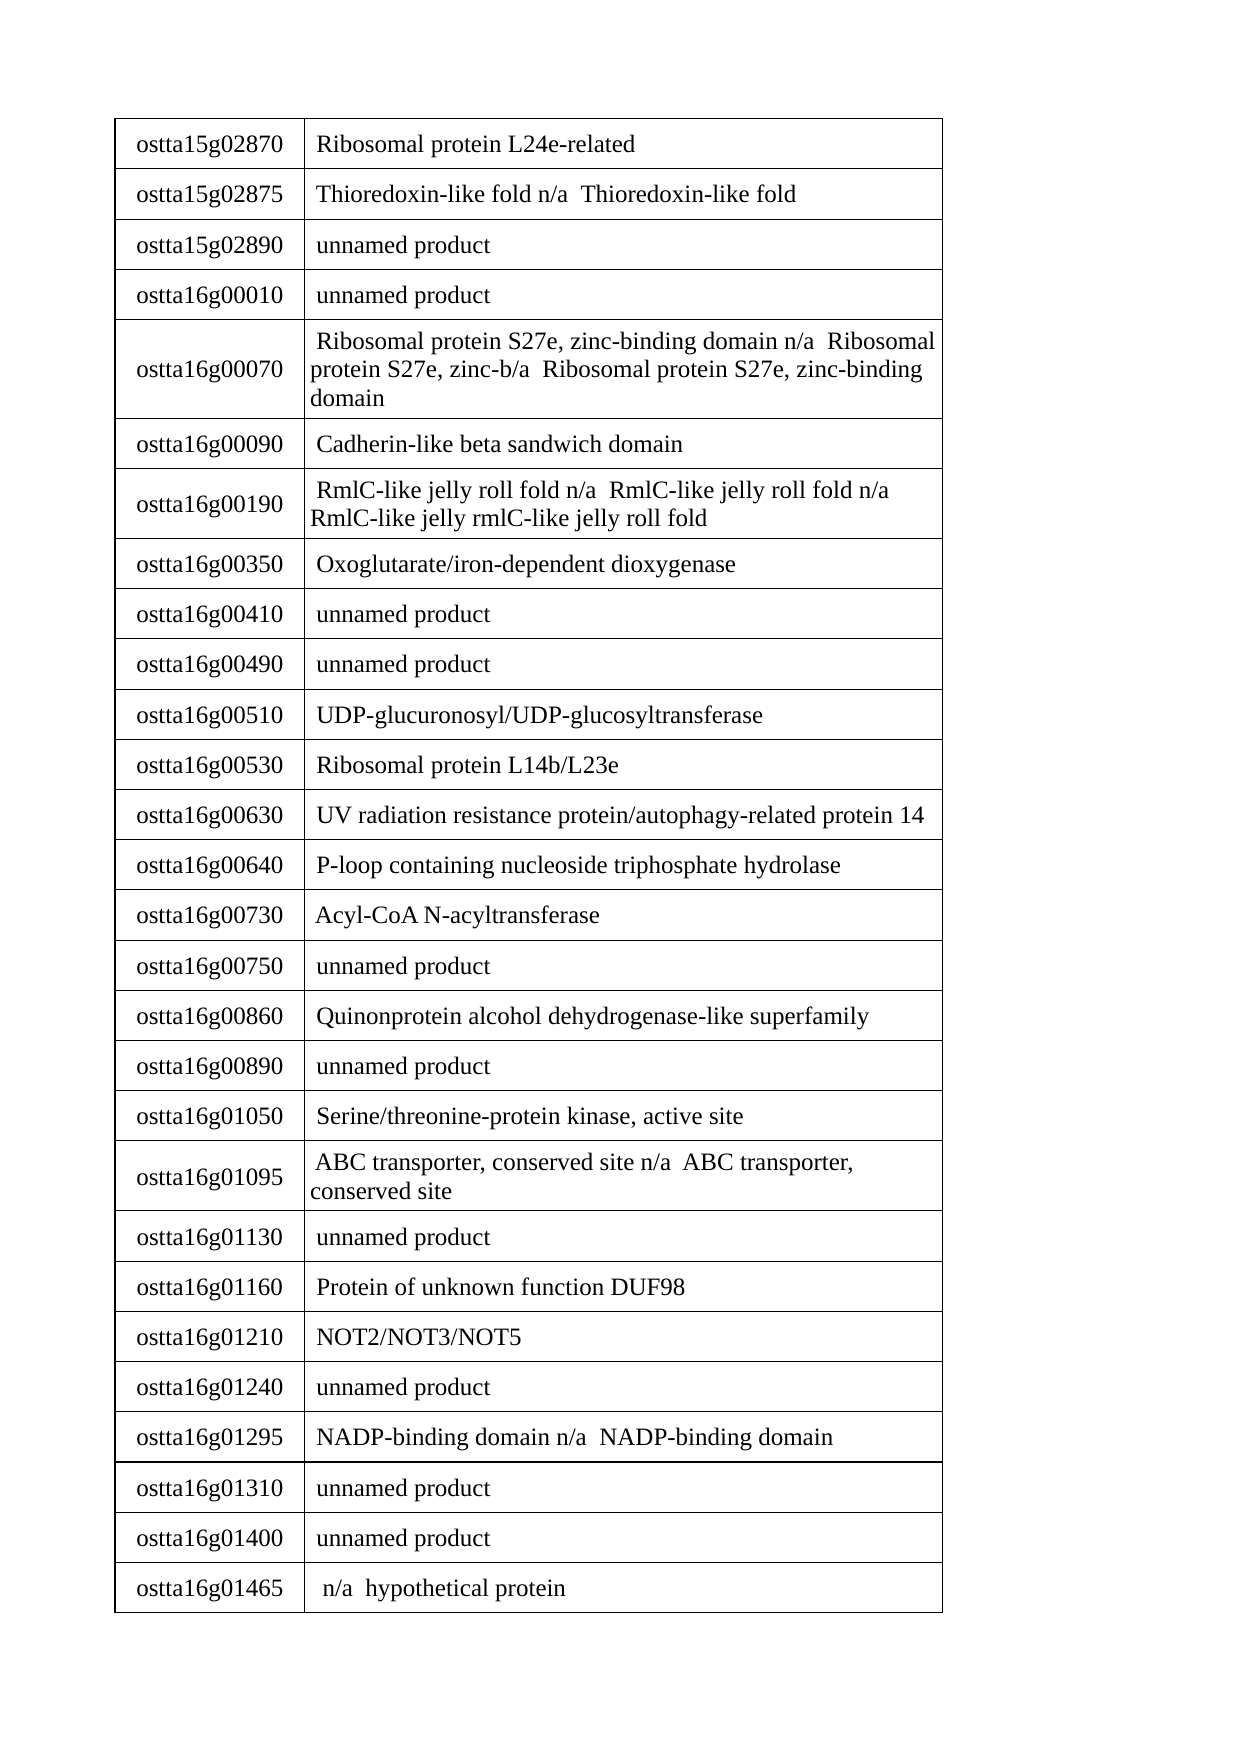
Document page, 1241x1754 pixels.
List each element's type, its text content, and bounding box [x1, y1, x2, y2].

table_cell ostta16g01130 [116, 1211, 304, 1261]
table_cell ostta16g00090 [116, 419, 304, 468]
table_cell Serine/threonine-protein kinase, active site [305, 1091, 942, 1140]
table_cell n/a hypothetical protein [305, 1563, 942, 1612]
table_cell unnamed product [305, 1513, 942, 1562]
table_cell Quinonprotein alcohol dehydrogenase-like superfamily [305, 991, 942, 1040]
table_cell ostta16g00730 [116, 890, 304, 939]
table_cell ostta16g00630 [116, 790, 304, 839]
table_cell Oxoglutarate/iron-dependent dioxygenase [305, 539, 942, 588]
table_cell ostta16g00010 [116, 270, 304, 319]
table_cell UDP-glucuronosyl/UDP-glucosyltransferase [305, 690, 942, 739]
table_cell ostta16g01310 [116, 1463, 304, 1512]
table_cell ostta16g01210 [116, 1312, 304, 1361]
table_cell ostta16g00750 [116, 941, 304, 990]
table_cell unnamed product [305, 270, 942, 319]
table_cell NADP-binding domain n/a NADP-binding domain [305, 1412, 942, 1461]
table_cell unnamed product [305, 1041, 942, 1090]
table_cell ostta16g00190 [116, 469, 304, 538]
table_cell Ribosomal protein L24e-related [305, 119, 942, 168]
table_cell Cadherin-like beta sandwich domain [305, 419, 942, 468]
table_cell ABC transporter, conserved site n/a ABC transporter, conserved site [305, 1141, 942, 1210]
table_cell unnamed product [305, 1362, 942, 1411]
table_cell ostta16g00890 [116, 1041, 304, 1090]
table_cell ostta15g02890 [116, 220, 304, 269]
table_cell ostta16g00640 [116, 840, 304, 889]
table_cell ostta16g01240 [116, 1362, 304, 1411]
table_cell ostta16g00490 [116, 639, 304, 688]
table_cell ostta16g00860 [116, 991, 304, 1040]
table_cell ostta16g00070 [116, 320, 304, 418]
table_cell unnamed product [305, 639, 942, 688]
table_cell ostta16g00510 [116, 690, 304, 739]
table_cell Ribosomal protein L14b/L23e [305, 740, 942, 789]
table_cell ostta16g01050 [116, 1091, 304, 1140]
table_cell ostta16g01400 [116, 1513, 304, 1562]
table_cell unnamed product [305, 589, 942, 638]
table_cell unnamed product [305, 1463, 942, 1512]
table_cell ostta15g02870 [116, 119, 304, 168]
table_cell P-loop containing nucleoside triphosphate hydrolase [305, 840, 942, 889]
table_cell ostta16g01295 [116, 1412, 304, 1461]
table_cell ostta16g00530 [116, 740, 304, 789]
table_cell Acyl-CoA N-acyltransferase [305, 890, 942, 939]
table_cell unnamed product [305, 1211, 942, 1261]
table_cell RmlC-like jelly roll fold n/a RmlC-like jelly roll fold n/a RmlC-like jelly rmlC-like jelly roll fold [305, 469, 942, 538]
table_cell ostta15g02875 [116, 169, 304, 218]
table_cell unnamed product [305, 220, 942, 269]
table_cell Ribosomal protein S27e, zinc-binding domain n/a Ribosomal protein S27e, zinc-b/a Ribosomal protein S27e, zinc-binding domain [305, 320, 942, 418]
table_cell ostta16g00350 [116, 539, 304, 588]
table_cell Thioredoxin-like fold n/a Thioredoxin-like fold [305, 169, 942, 218]
table_cell ostta16g01160 [116, 1262, 304, 1311]
table_cell ostta16g01465 [116, 1563, 304, 1612]
table_cell ostta16g00410 [116, 589, 304, 638]
table_cell ostta16g01095 [116, 1141, 304, 1210]
table_cell UV radiation resistance protein/autophagy-related protein 14 [305, 790, 942, 839]
table_cell unnamed product [305, 941, 942, 990]
table_cell NOT2/NOT3/NOT5 [305, 1312, 942, 1361]
table_cell Protein of unknown function DUF98 [305, 1262, 942, 1311]
